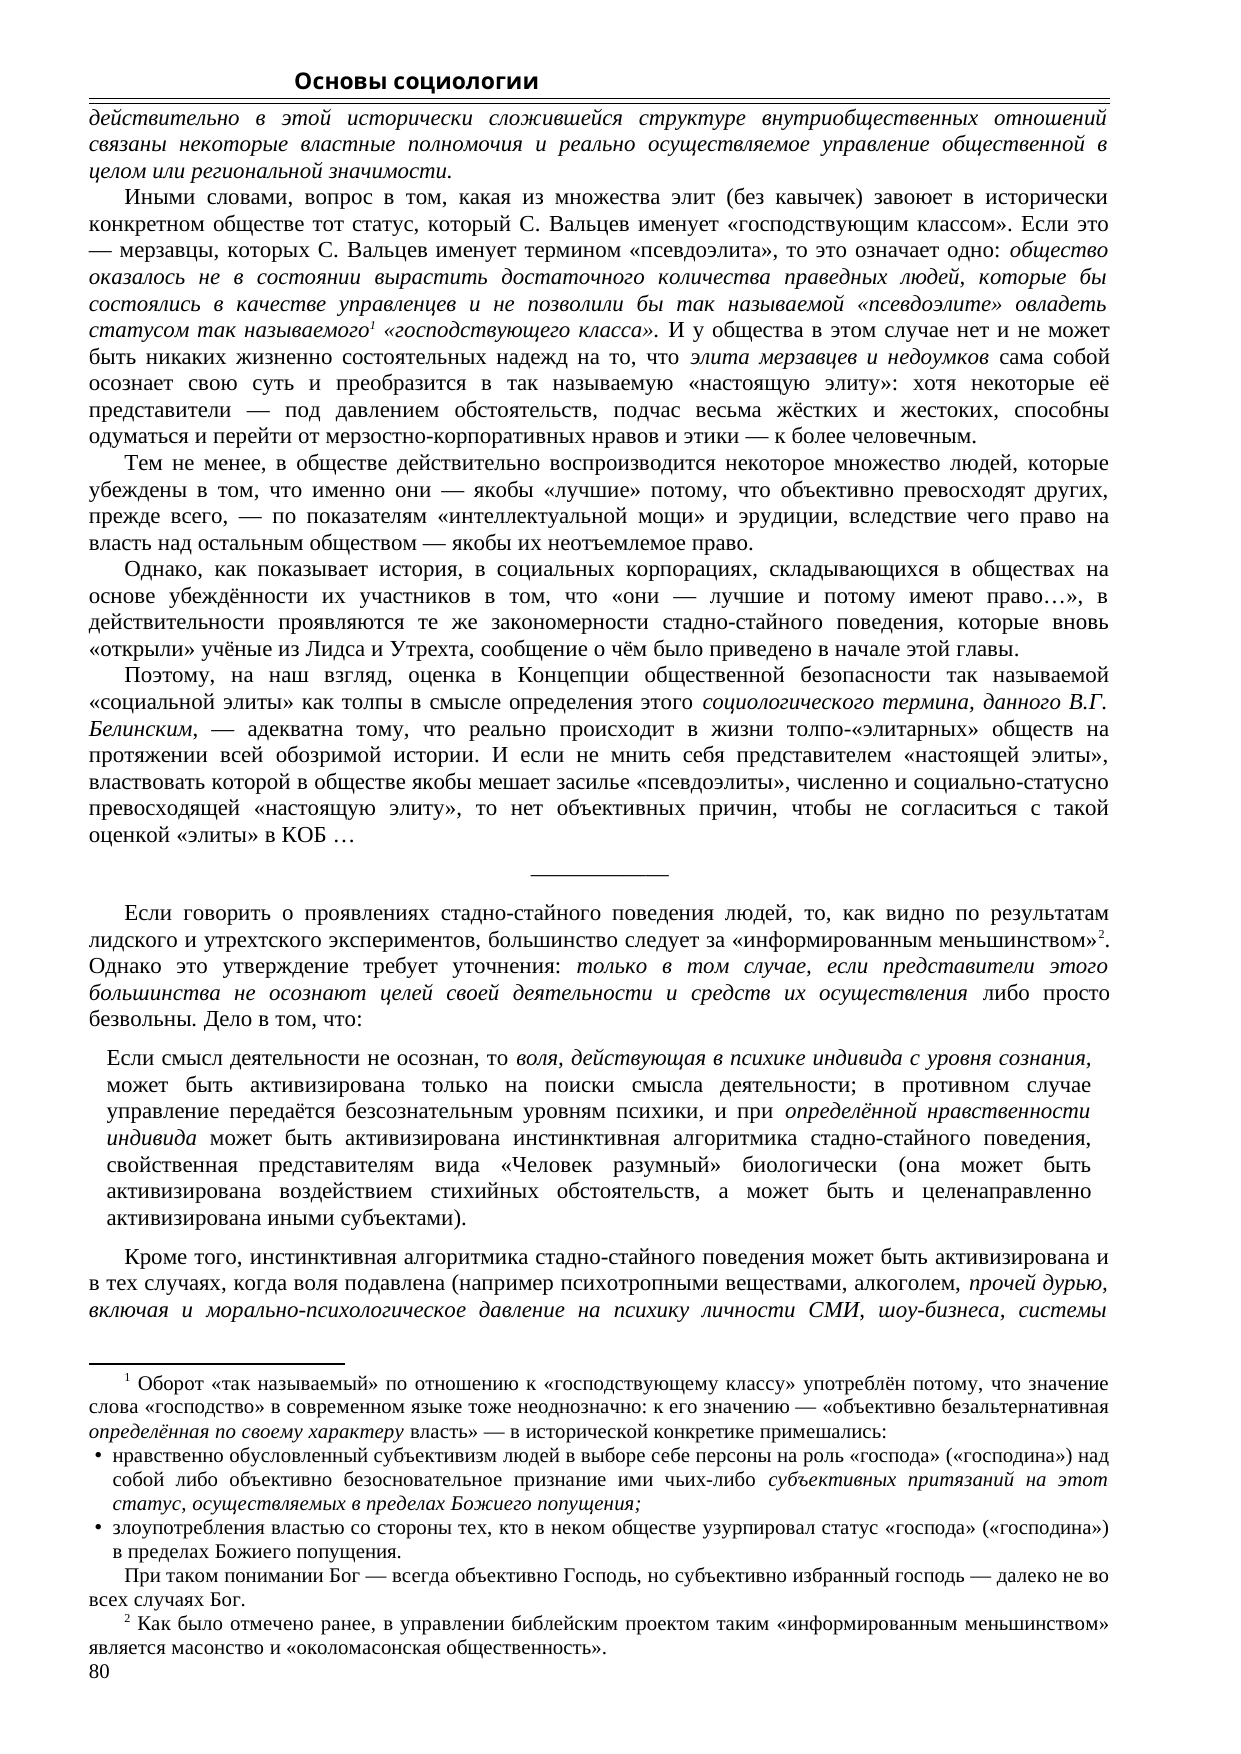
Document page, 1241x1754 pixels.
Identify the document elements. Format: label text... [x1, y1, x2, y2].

list нравственно обусловленный субъективизм людей в выборе себе персоны на роль «господа» («господина») над собой либо объективно безосновательное признание ими чьих-либо субъективных притязаний на этот статус, осуществляемых в пределах Божиего попущения; [94, 1442, 1110, 1515]
text Поэтому, на наш взгляд, оценка в Концепции общественной безопасности так называемой «социальной элиты» как толпы в смысле определения этого социологического термина, данного В.Г. Белинским, — адекватна тому, что реально происходит в жизни толпо-«элитарных» обществ на протяжении всей обозримой истории. И если не мнить себя представителем «настоящей элиты», властвовать которой в обществе якобы мешает засилье «псевдоэлиты», численно и социально-статусно превосходящей «настоящую элиту», то нет объективных причин, чтобы не согласиться с такой оценкой «элиты» в КОБ … [89, 661, 1110, 847]
text При таком понимании Бог — всегда объективно Господь, но субъективно избранный господь — далеко не во всех случаях Бог. [89, 1563, 1110, 1611]
text Если смысл деятельности не осознан, то воля, действующая в психике индивида с уровня сознания, может быть активизирована только на поиски смысла деятельности; в противном случае управление передаётся безсознательным уровням психики, и при определённой нравственности индивида может быть активизирована инстинктивная алгоритмика стадно-стайного поведения, свойственная представителям вида «Человек разумный» биологически (она может быть активизирована воздействием стихийных обстоятельств, а может быть и целенаправленно активизирована иными субъектами). [106, 1044, 1093, 1230]
list злоупотребления властью со стороны тех, кто в неком обществе узурпировал статус «господа» («господина») в пределах Божиего попущения. [94, 1515, 1110, 1563]
text Кроме того, инстинктивная алгоритмика стадно-стайного поведения может быть активизирована и в тех случаях, когда воля подавлена (например психотропными веществами, алкоголем, прочей дурью, включая и морально-психологическое давление на психику личности СМИ, шоу-бизнеса, системы [89, 1243, 1110, 1322]
text Оборот «так называемый» по отношению к «господствующему классу» употреблён потому, что значение слова «господство» в современном языке тоже неоднозначно: к его значению — «объективно безальтернативная определённая по своему характеру власть» — в исторической конкретике примешались: [89, 1370, 1110, 1442]
text Однако, как показывает история, в социальных корпорациях, складывающихся в обществах на основе убеждённости их участников в том, что «они — лучшие и потому имеют право…», в действительности проявляются те же закономерности стадно-стайного поведения, которые вновь «открыли» учёные из Лидса и Утрехта, сообщение о чём было приведено в начале этой главы. [89, 555, 1110, 661]
text Тем не менее, в обществе действительно воспроизводится некоторое множество людей, которые убеждены в том, что именно они — якобы «лучшие» потому, что объективно превосходят других, прежде всего, — по показателям «интеллектуальной мощи» и эрудиции, вследствие чего право на власть над остальным обществом — якобы их неотъемлемое право. [89, 449, 1110, 555]
text действительно в этой исторически сложившейся структуре внутриобщественных отношений связаны некоторые властные полномочия и реально осуществляемое управление общественной в целом или региональной значимости. [89, 104, 1110, 183]
text Иными словами, вопрос в том, какая из множества элит (без кавычек) завоюет в исторически конкретном обществе тот статус, который С. Вальцев именует «господствующим классом». Если это — мерзавцы, которых С. Вальцев именует термином «псевдоэлита», то это означает одно: общество оказалось не в состоянии вырастить достаточного количества праведных людей, которые бы состоялись в качестве управленцев и не позволили бы так называемой «псевдоэлите» овладеть статусом так называемого «господствующего класса». И у общества в этом случае нет и не может быть никаких жизненно состоятельных надежд на то, что элита мерзавцев и недоумков сама собой осознает свою суть и преобразится в так называемую «настоящую элиту»: хотя некоторые её представители — под давлением обстоятельств, подчас весьма жёстких и жестоких, способны одуматься и перейти от мерзостно-корпоративных нравов и этики — к более человечным. [89, 183, 1110, 449]
text Если говорить о проявлениях стадно-стайного поведения людей, то, как видно по результатам лидского и утрехтского экспериментов, большинство следует за «информированным меньшинством». Однако это утверждение требует уточнения: только в том случае, если представители этого большинства не осознают целей своей деятельности и средств их осуществления либо просто безвольны. Дело в том, что: [89, 899, 1110, 1032]
text Как было отмечено ранее, в управлении библейским проектом таким «информированным меньшинством» является масонство и «околомасонская общественность». [89, 1611, 1110, 1659]
text —————— [89, 860, 1110, 886]
